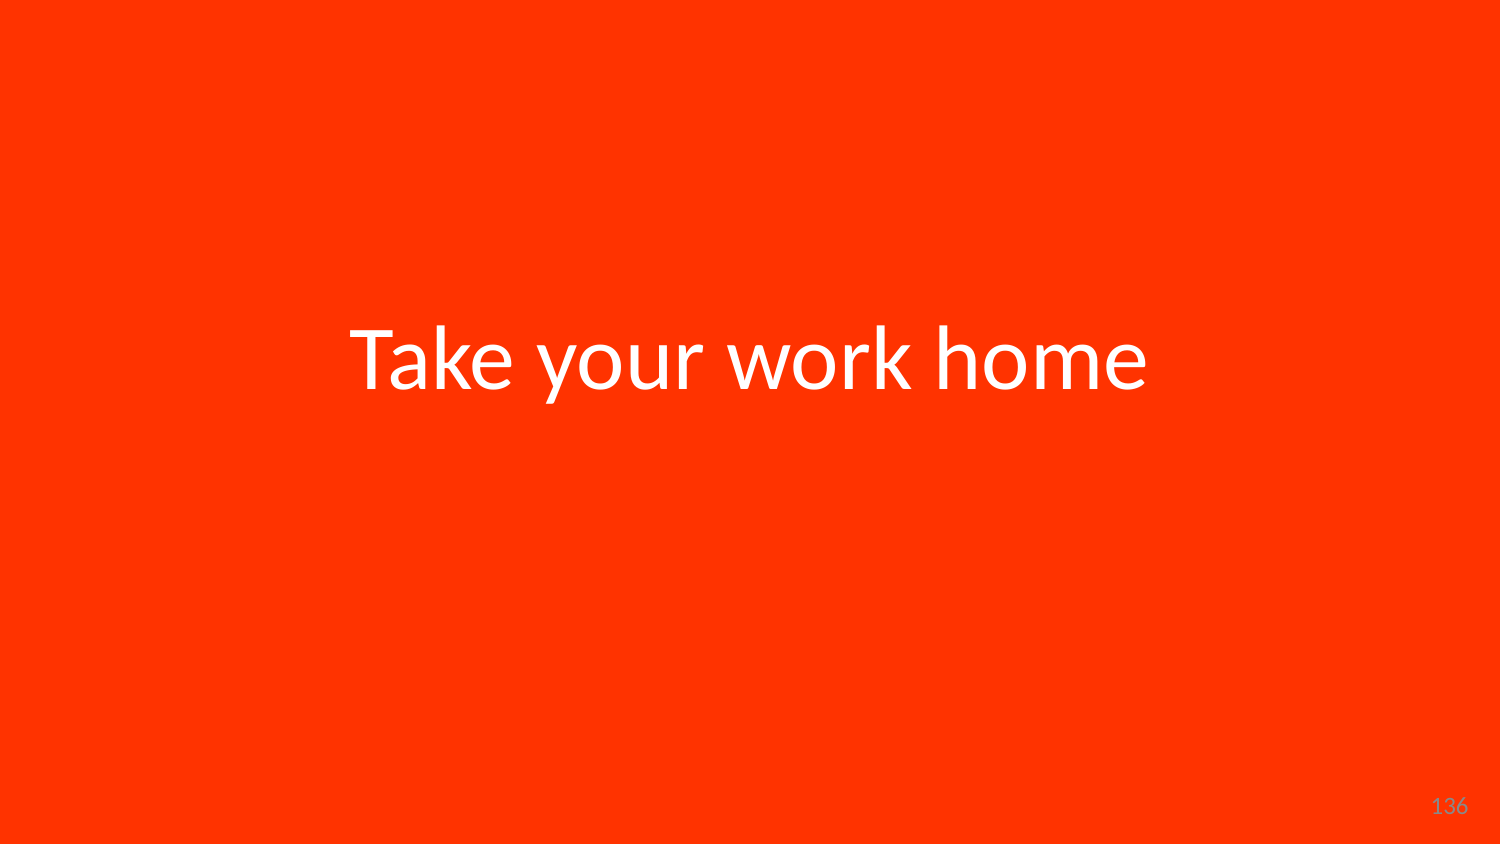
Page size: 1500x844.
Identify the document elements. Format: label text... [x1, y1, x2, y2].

title Take your work home [112, 262, 1388, 443]
text_box 135 [1415, 782, 1500, 828]
